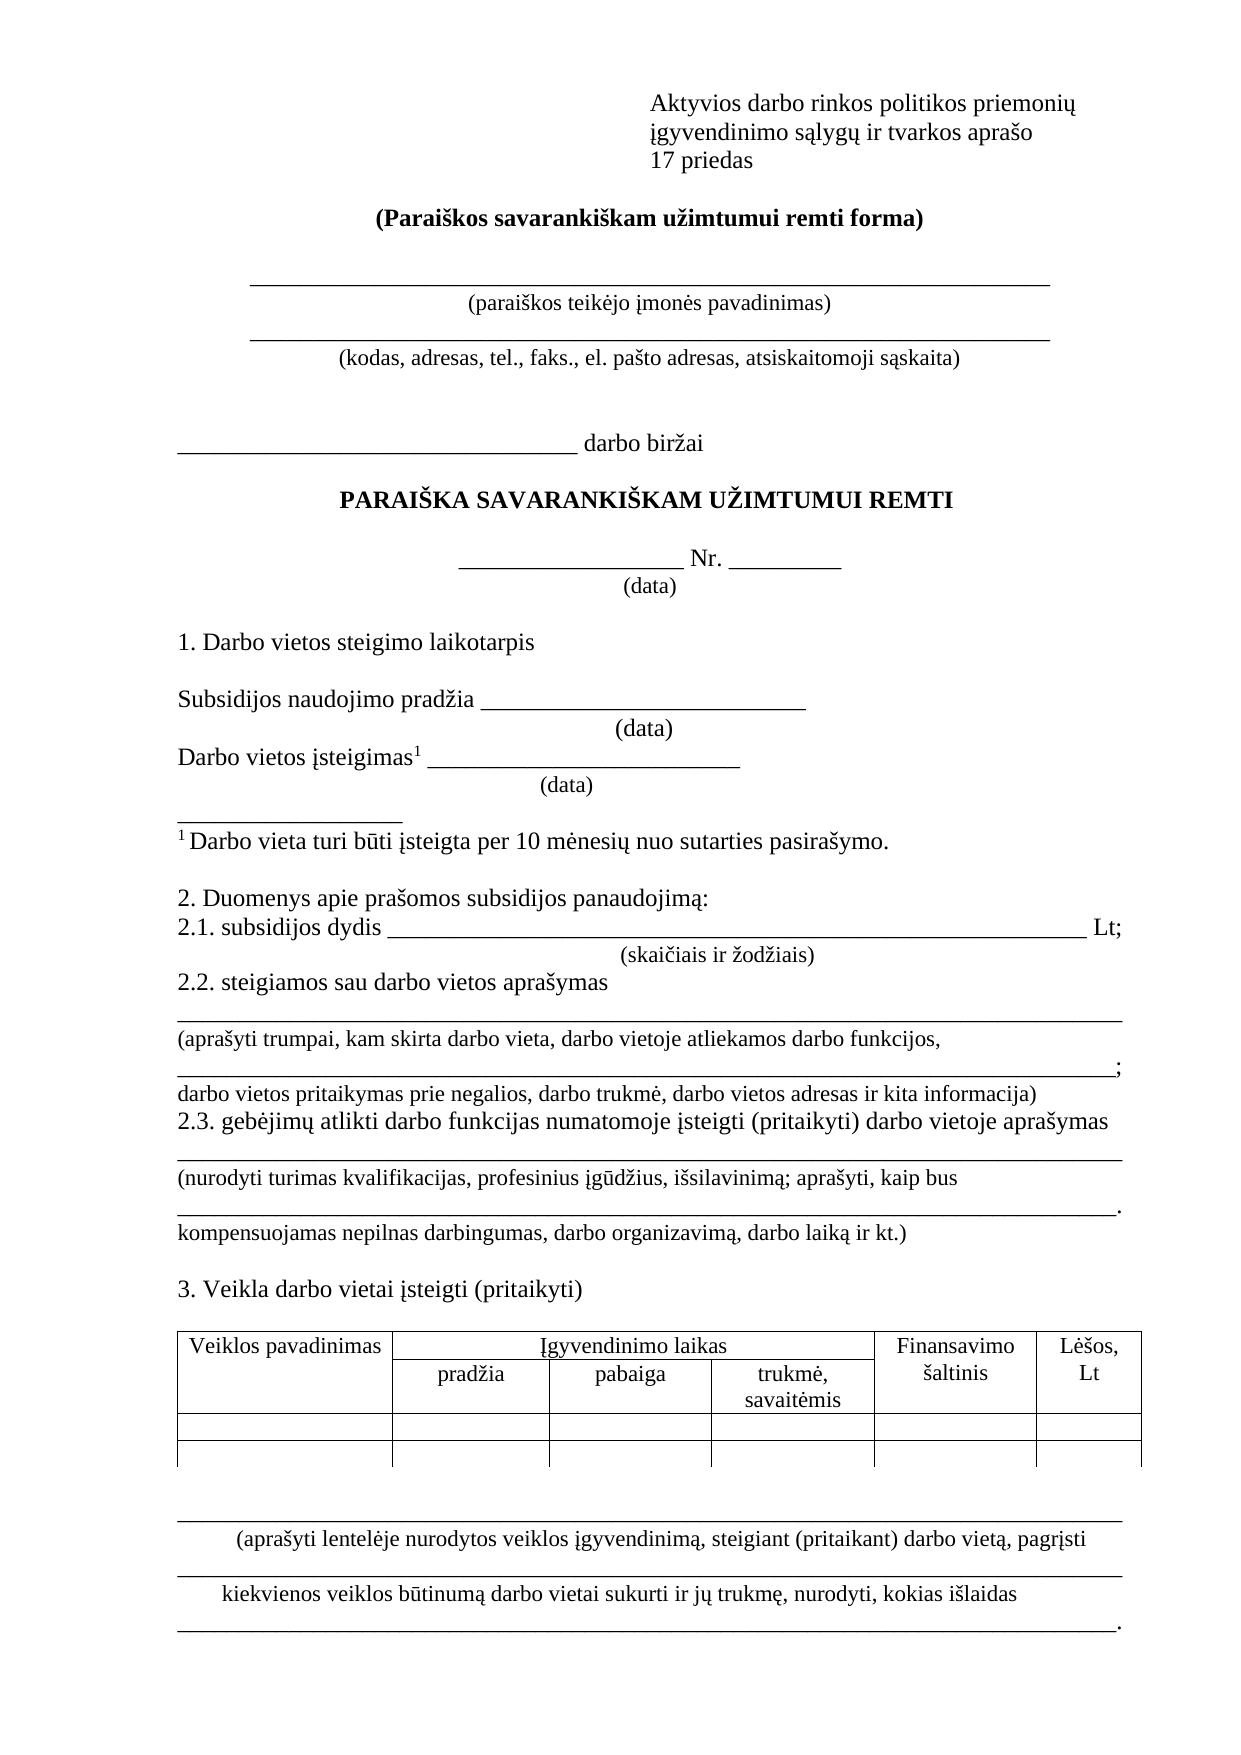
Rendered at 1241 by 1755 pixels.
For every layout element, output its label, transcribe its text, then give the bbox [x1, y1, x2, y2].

text (kodas, adresas, tel., faks., el. pašto adresas, atsiskaitomoji sąskaita) [177, 344, 1122, 371]
text Darbo vietos įsteigimas1 _________________________ [177, 742, 1122, 771]
text ________________________________________________________________ [177, 315, 1122, 344]
table_cell pradžia [393, 1360, 549, 1412]
text 1 Darbo vieta turi būti įsteigta per 10 mėnesių nuo sutarties pasirašymo. [177, 826, 1122, 854]
text _ ; [177, 1051, 1122, 1080]
table_header Įgyvendinimo laikas [393, 1332, 874, 1359]
table_cell trukmė, savaitėmis [712, 1360, 874, 1412]
text 2.3. gebėjimų atlikti darbo funkcijas numatomoje įsteigti (pritaikyti) darbo vietoje aprašymas [177, 1106, 1122, 1135]
table_cell [393, 1414, 549, 1440]
table_cell [393, 1441, 549, 1467]
text (aprašyti lentelėje nurodytos veiklos įgyvendinimą, steigiant (pritaikant) darbo vietą, pagrįsti [177, 1525, 1122, 1551]
text (Paraiškos savarankiškam užimtumui remti forma) [177, 203, 1122, 232]
text Paraiška savarankiškam užimtumui remti [177, 486, 1122, 514]
table_cell [875, 1414, 1036, 1440]
text (aprašyti trumpai, kam skirta darbo vieta, darbo vietoje atliekamos darbo funkcijos, [177, 1024, 1122, 1051]
text ________________________________________________________________ [177, 260, 1122, 289]
table_cell pabaiga [550, 1360, 711, 1412]
text 2. Duomenys apie prašomos subsidijos panaudojimą: [177, 883, 1122, 912]
text Subsidijos naudojimo pradžia __________________________ [177, 684, 1122, 713]
text _ [177, 996, 1122, 1021]
table_cell [1037, 1441, 1141, 1467]
table_cell [178, 1441, 392, 1467]
text (skaičiais ir žodžiais) [177, 941, 1122, 967]
text 3. Veikla darbo vietai įsteigti (pritaikyti) [177, 1274, 1122, 1302]
table_header Finansavimo šaltinis [875, 1332, 1036, 1412]
table_cell [550, 1414, 711, 1440]
text 17 priedas [649, 145, 1122, 174]
table_cell [712, 1414, 874, 1440]
table_cell [1037, 1414, 1141, 1440]
table_header Lėšos, Lt [1037, 1332, 1141, 1412]
text kiekvienos veiklos būtinumą darbo vietai sukurti ir jų trukmę, nurodyti, kokias išlaidas [177, 1580, 1122, 1606]
text ________________________________ darbo biržai [177, 428, 1122, 457]
text Aktyvios darbo rinkos politikos priemonių [649, 88, 1122, 117]
text (paraiškos teikėjo įmonės pavadinimas) [177, 289, 1122, 315]
text _ . [177, 1190, 1122, 1219]
text _ [177, 1135, 1122, 1160]
text (data) [615, 713, 1122, 742]
table_cell [550, 1441, 711, 1467]
text įgyvendinimo sąlygų ir tvarkos aprašo [649, 117, 1122, 145]
text __________________ [177, 797, 1122, 826]
text 2.1. subsidijos dydis Lt; [177, 912, 1122, 941]
text __________________ Nr. _________ [177, 543, 1122, 572]
text darbo vietos pritaikymas prie negalios, darbo trukmė, darbo vietos adresas ir kita informacija) [177, 1080, 1122, 1106]
text (data) [177, 572, 1122, 598]
text 1. Darbo vietos steigimo laikotarpis [177, 627, 1122, 656]
text _ . [177, 1606, 1122, 1635]
table_header Veiklos pavadinimas [178, 1332, 392, 1412]
table_cell [712, 1441, 874, 1467]
text (nurodyti turimas kvalifikacijas, profesinius įgūdžius, išsilavinimą; aprašyti, kaip bus [177, 1163, 1122, 1190]
table_cell [178, 1414, 392, 1440]
text _ [177, 1496, 1122, 1521]
text (data) [540, 771, 1122, 797]
table_cell [875, 1441, 1036, 1467]
text 2.2. steigiamos sau darbo vietos aprašymas [177, 967, 1122, 996]
text kompensuojamas nepilnas darbingumas, darbo organizavimą, darbo laiką ir kt.) [177, 1219, 1122, 1245]
text _ [177, 1551, 1122, 1576]
